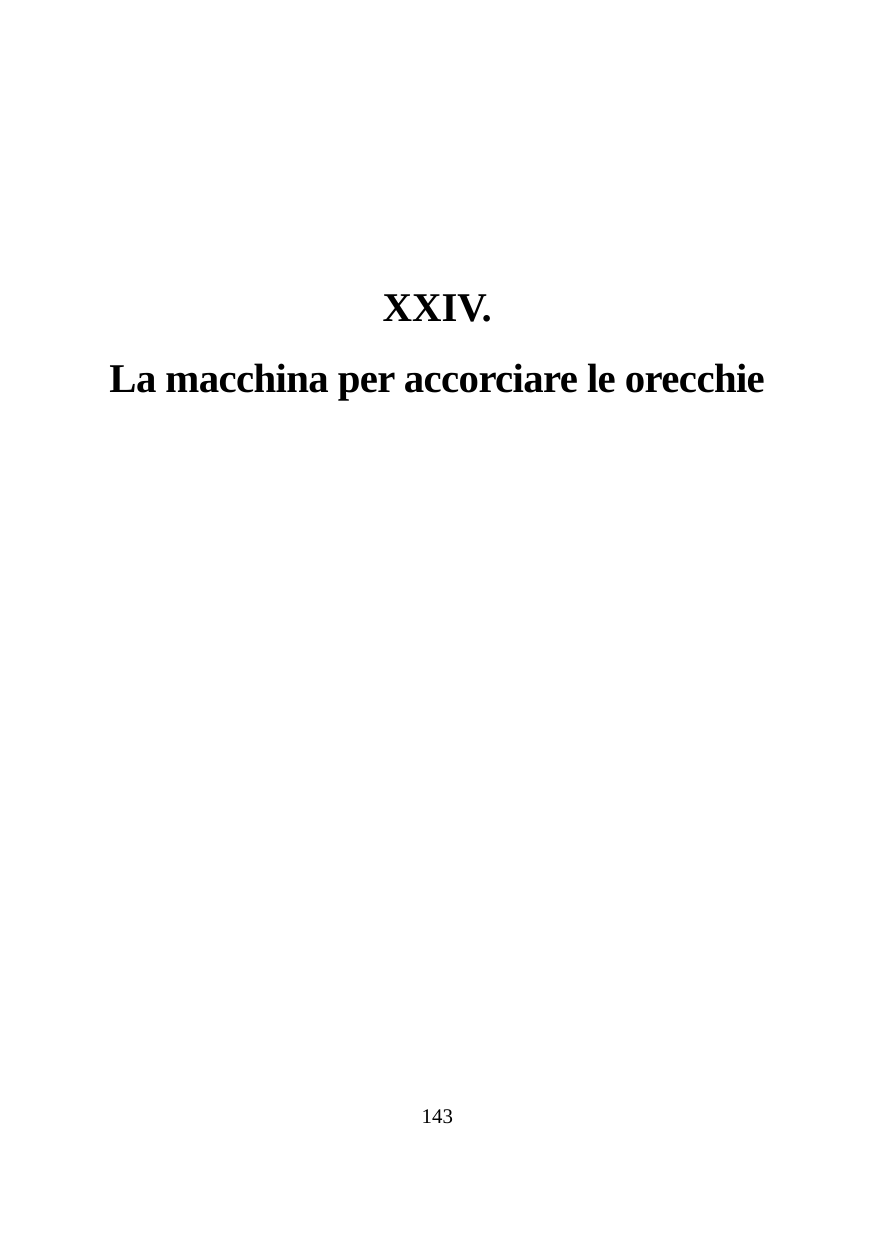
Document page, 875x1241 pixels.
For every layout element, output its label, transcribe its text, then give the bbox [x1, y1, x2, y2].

subtitle XXIV. La macchina per accorciare le orecchie [106, 283, 768, 401]
